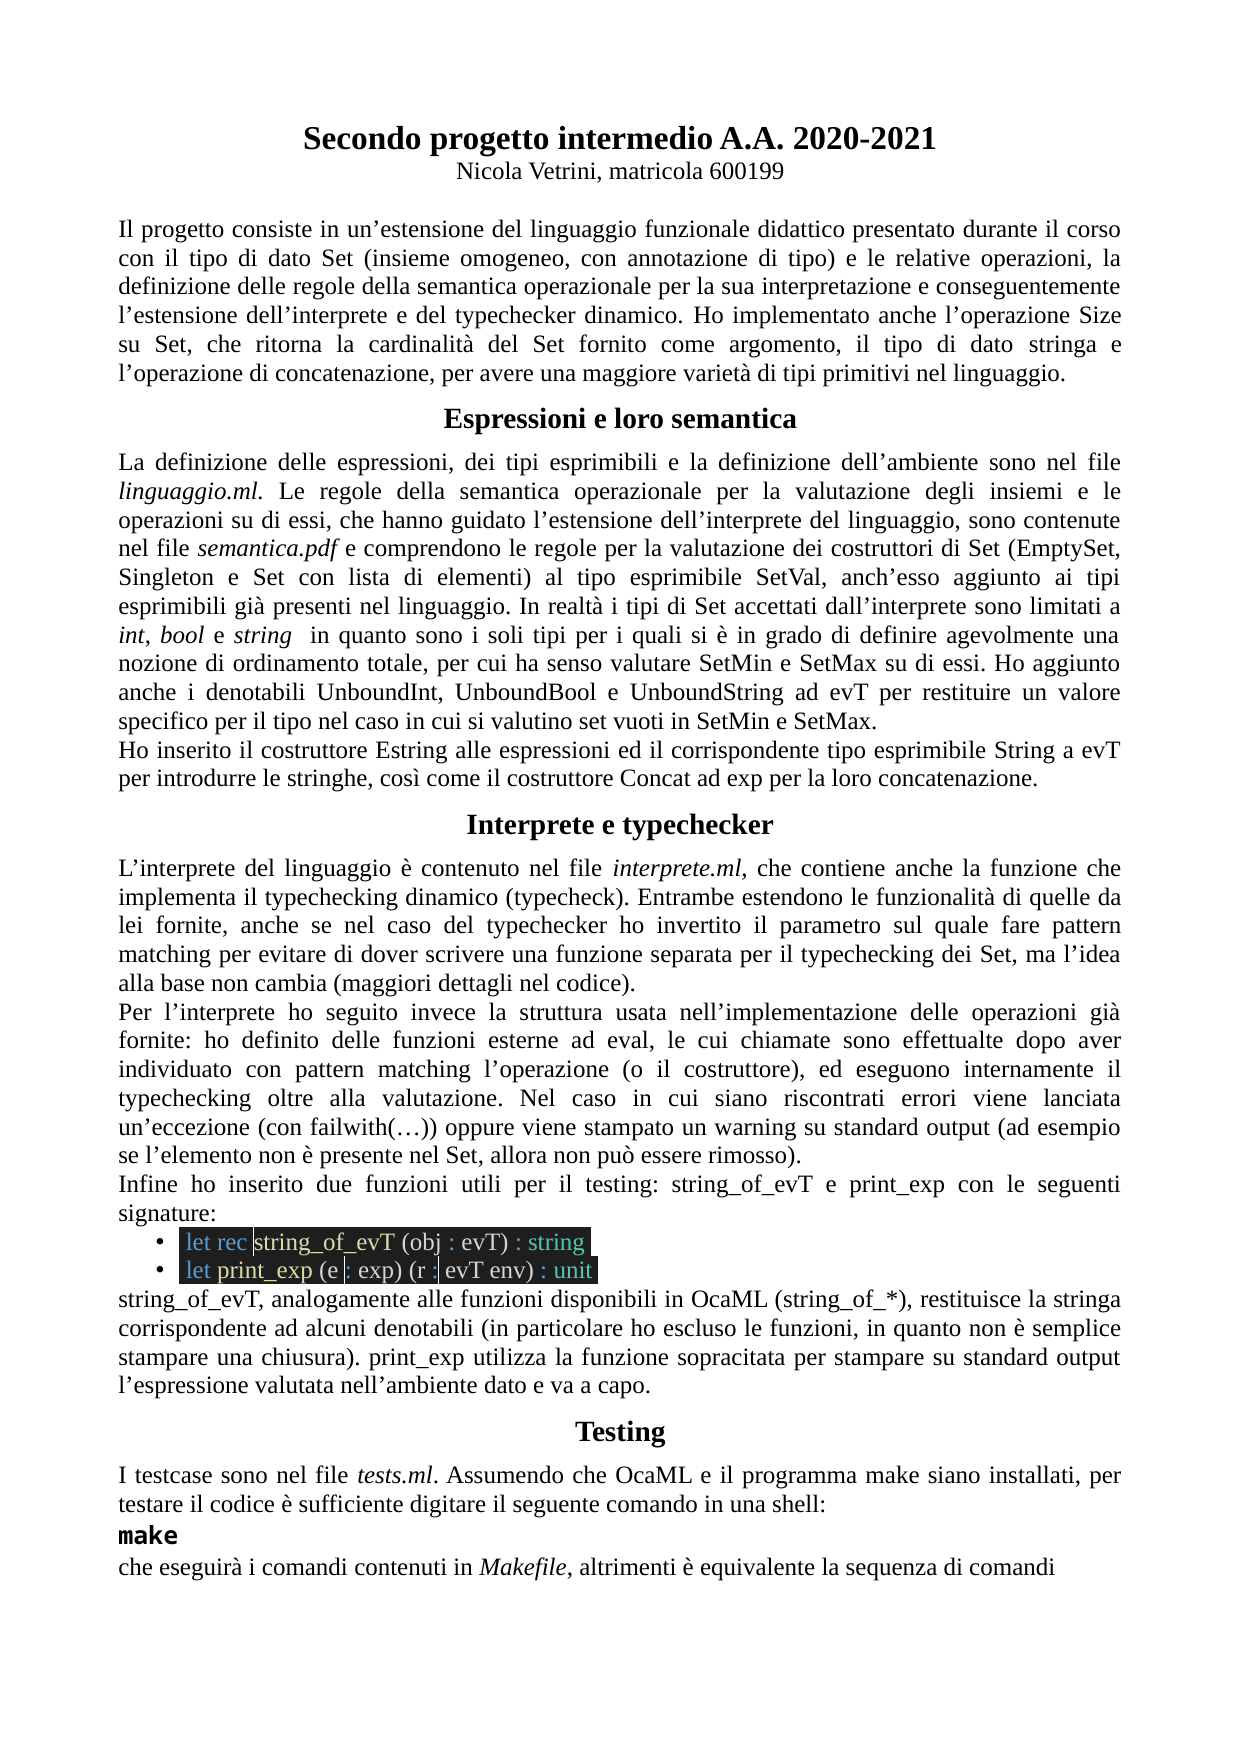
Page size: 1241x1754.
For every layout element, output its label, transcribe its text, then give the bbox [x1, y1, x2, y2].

text string_of_evT, analogamente alle funzioni disponibili in OcaML (string_of_*), restituisce la stringa corrispondente ad alcuni denotabili (in particolare ho escluso le funzioni, in quanto non è semplice stampare una chiusura). print_exp utilizza la funzione sopracitata per stampare su standard output l’espressione valutata nell’ambiente dato e va a capo. [118, 1284, 1122, 1399]
text I testcase sono nel file tests.ml. Assumendo che OcaML e il programma make siano installati, per testare il codice è sufficiente digitare il seguente comando in una shell: [118, 1460, 1122, 1518]
text Infine ho inserito due funzioni utili per il testing: string_of_evT e print_exp con le seguenti signature: [118, 1169, 1122, 1227]
text Secondo progetto intermedio A.A. 2020-2021 [118, 118, 1122, 156]
text Ho inserito il costruttore Estring alle espressioni ed il corrispondente tipo esprimibile String a evT per introdurre le stringhe, così come il costruttore Concat ad exp per la loro concatenazione. [118, 735, 1122, 792]
text Per l’interprete ho seguito invece la struttura usata nell’implementazione delle operazioni già fornite: ho definito delle funzioni esterne ad eval, le cui chiamate sono effettualte dopo aver individuato con pattern matching l’operazione (o il costruttore), ed eseguono internamente il typechecking oltre alla valutazione. Nel caso in cui siano riscontrati errori viene lanciata un’eccezione (con failwith(…)) oppure viene stampato un warning su standard output (ad esempio se l’elemento non è presente nel Set, allora non può essere rimosso). [118, 997, 1122, 1169]
list let print_exp (e : exp) (r : evT env) : unit [156, 1256, 1122, 1284]
subtitle Testing [118, 1414, 1122, 1448]
text La definizione delle espressioni, dei tipi esprimibili e la definizione dell’ambiente sono nel file linguaggio.ml. Le regole della semantica operazionale per la valutazione degli insiemi e le operazioni su di essi, che hanno guidato l’estensione dell’interprete del linguaggio, sono contenute nel file semantica.pdf e comprendono le regole per la valutazione dei costruttori di Set (EmptySet, Singleton e Set con lista di elementi) al tipo esprimibile SetVal, anch’esso aggiunto ai tipi esprimibili già presenti nel linguaggio. In realtà i tipi di Set accettati dall’interprete sono limitati a int, bool e string in quanto sono i soli tipi per i quali si è in grado di definire agevolmente una nozione di ordinamento totale, per cui ha senso valutare SetMin e SetMax su di essi. Ho aggiunto anche i denotabili UnboundInt, UnboundBool e UnboundString ad evT per restituire un valore specifico per il tipo nel caso in cui si valutino set vuoti in SetMin e SetMax. [118, 447, 1122, 735]
subtitle Espressioni e loro semantica [118, 401, 1122, 435]
list let rec string_of_evT (obj : evT) : string [156, 1227, 1122, 1256]
text make [118, 1518, 1122, 1552]
text Nicola Vetrini, matricola 600199 [118, 156, 1122, 185]
text Il progetto consiste in un’estensione del linguaggio funzionale didattico presentato durante il corso con il tipo di dato Set (insieme omogeneo, con annotazione di tipo) e le relative operazioni, la definizione delle regole della semantica operazionale per la sua interpretazione e conseguentemente l’estensione dell’interprete e del typechecker dinamico. Ho implementato anche l’operazione Size su Set, che ritorna la cardinalità del Set fornito come argomento, il tipo di dato stringa e l’operazione di concatenazione, per avere una maggiore varietà di tipi primitivi nel linguaggio. [118, 214, 1122, 386]
text L’interprete del linguaggio è contenuto nel file interprete.ml, che contiene anche la funzione che implementa il typechecking dinamico (typecheck). Entrambe estendono le funzionalità di quelle da lei fornite, anche se nel caso del typechecker ho invertito il parametro sul quale fare pattern matching per evitare di dover scrivere una funzione separata per il typechecking dei Set, ma l’idea alla base non cambia (maggiori dettagli nel codice). [118, 853, 1122, 997]
subtitle Interprete e typechecker [118, 807, 1122, 841]
text che eseguirà i comandi contenuti in Makefile, altrimenti è equivalente la sequenza di comandi [118, 1552, 1122, 1581]
